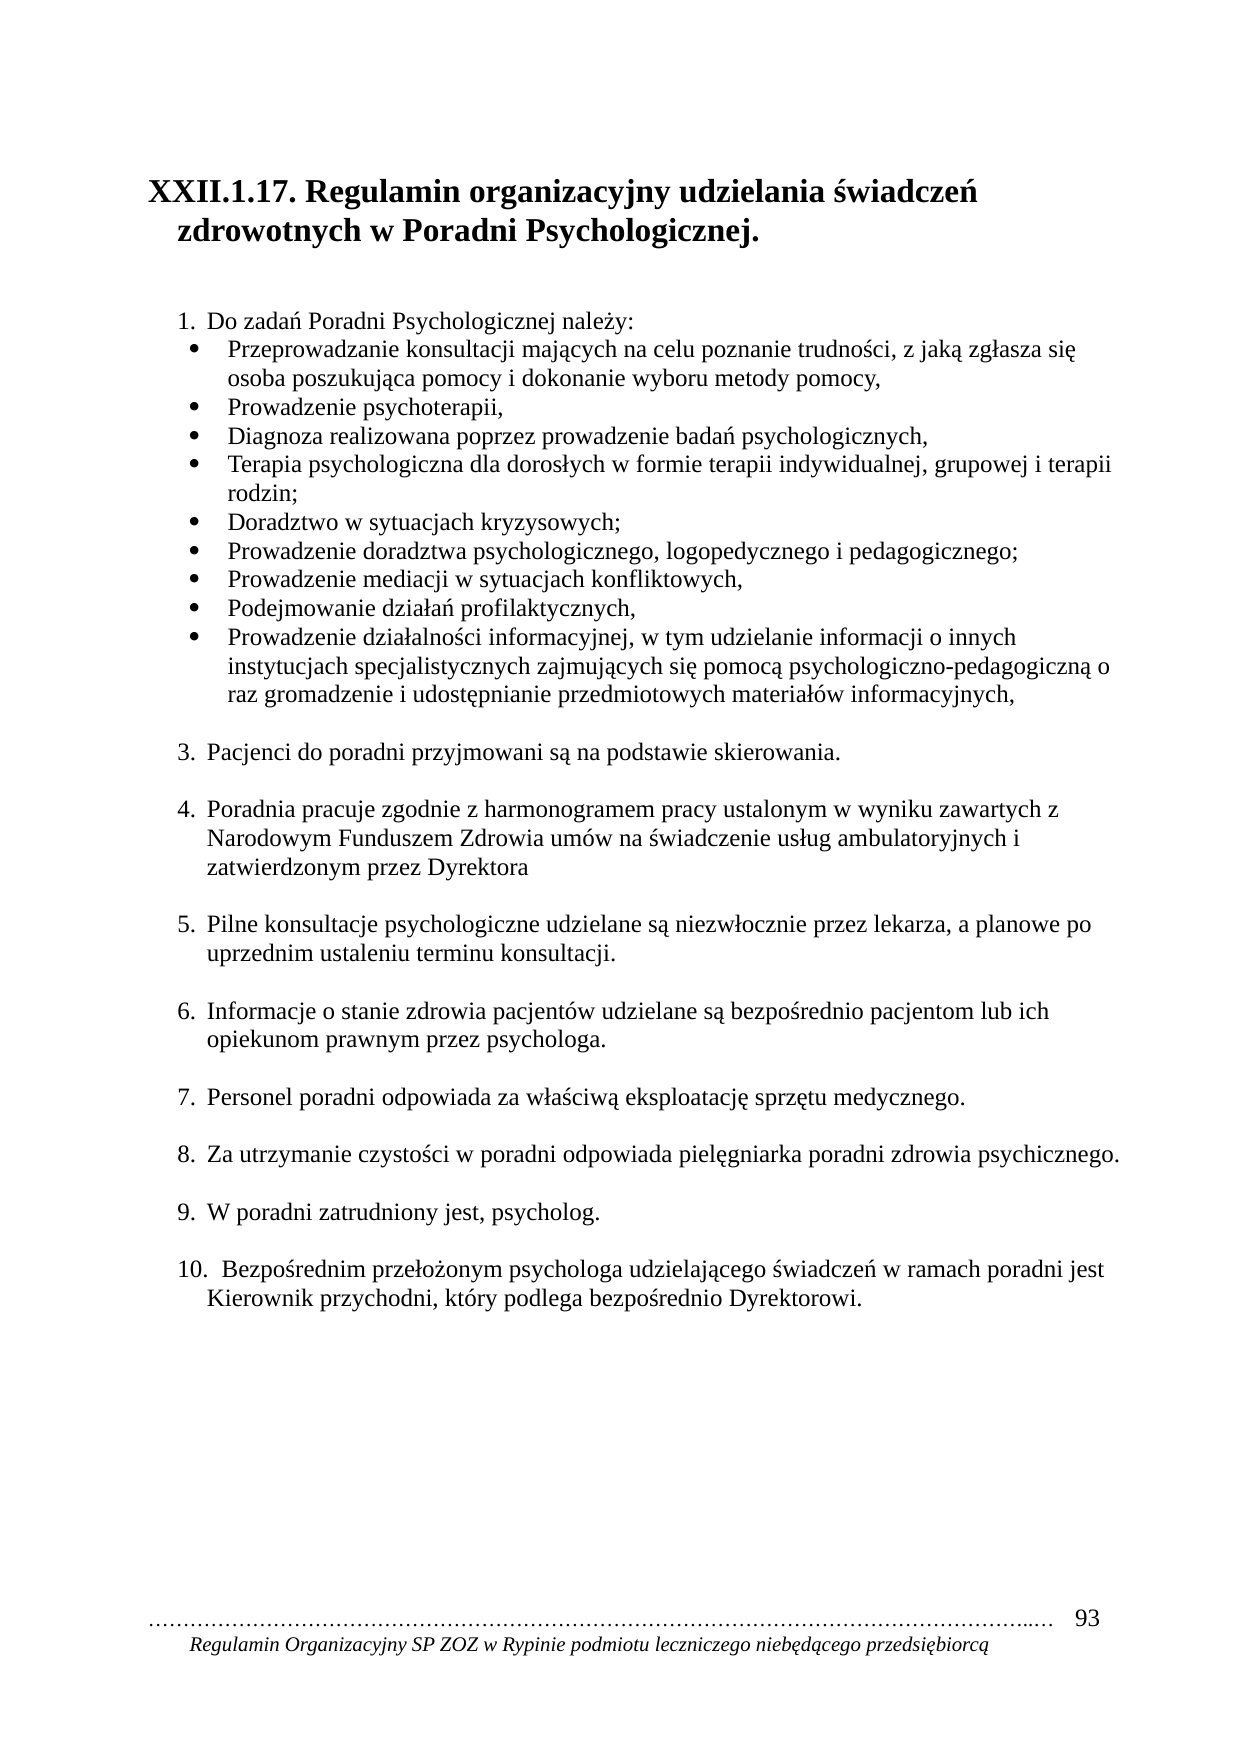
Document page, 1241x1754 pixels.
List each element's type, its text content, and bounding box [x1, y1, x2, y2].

list XXII.1.17. Regulamin organizacyjny udzielania świadczeń zdrowotnych w Poradni Psychologicznej. [148, 172, 1137, 248]
list 5. Pilne konsultacje psychologiczne udzielane są niezwłocznie przez lekarza, a planowe po uprzednim ustaleniu terminu konsultacji. [177, 909, 1137, 967]
list 4. Poradnia pracuje zgodnie z harmonogramem pracy ustalonym w wyniku zawartych z Narodowym Funduszem Zdrowia umów na świadczenie usług ambulatoryjnych i zatwierdzonym przez Dyrektora [177, 794, 1137, 881]
list Diagnoza realizowana poprzez prowadzenie badań psychologicznych, [190, 421, 1137, 449]
list 3. Pacjenci do poradni przyjmowani są na podstawie skierowania. [177, 737, 1137, 766]
list Prowadzenie psychoterapii, [190, 392, 1137, 421]
list Podejmowanie działań profilaktycznych, [190, 593, 1137, 622]
list Terapia psychologiczna dla dorosłych w formie terapii indywidualnej, grupowej i terapii rodzin; [190, 449, 1137, 507]
list Prowadzenie doradztwa psychologicznego, logopedycznego i pedagogicznego; [190, 536, 1137, 564]
list 9. W poradni zatrudniony jest, psycholog. [177, 1197, 1137, 1226]
list 7. Personel poradni odpowiada za właściwą eksploatację sprzętu medycznego. [177, 1082, 1137, 1111]
list 10. Bezpośrednim przełożonym psychologa udzielającego świadczeń w ramach poradni jest Kierownik przychodni, który podlega bezpośrednio Dyrektorowi. [177, 1254, 1137, 1312]
list Prowadzenie działalności informacyjnej, w tym udzielanie informacji o innych instytucjach specjalistycznych zajmujących się pomocą psychologiczno-pedagogiczną o raz gromadzenie i udostępnianie przedmiotowych materiałów informacyjnych, [190, 622, 1137, 708]
list 1. Do zadań Poradni Psychologicznej należy: [177, 306, 1137, 334]
list Prowadzenie mediacji w sytuacjach konfliktowych, [190, 564, 1137, 593]
list Doradztwo w sytuacjach kryzysowych; [190, 507, 1137, 536]
list Przeprowadzanie konsultacji mających na celu poznanie trudności, z jaką zgłasza się osoba poszukująca pomocy i dokonanie wyboru metody pomocy, [190, 334, 1137, 392]
list 6. Informacje o stanie zdrowia pacjentów udzielane są bezpośrednio pacjentom lub ich opiekunom prawnym przez psychologa. [177, 996, 1137, 1053]
list 8. Za utrzymanie czystości w poradni odpowiada pielęgniarka poradni zdrowia psychicznego. [177, 1139, 1137, 1168]
